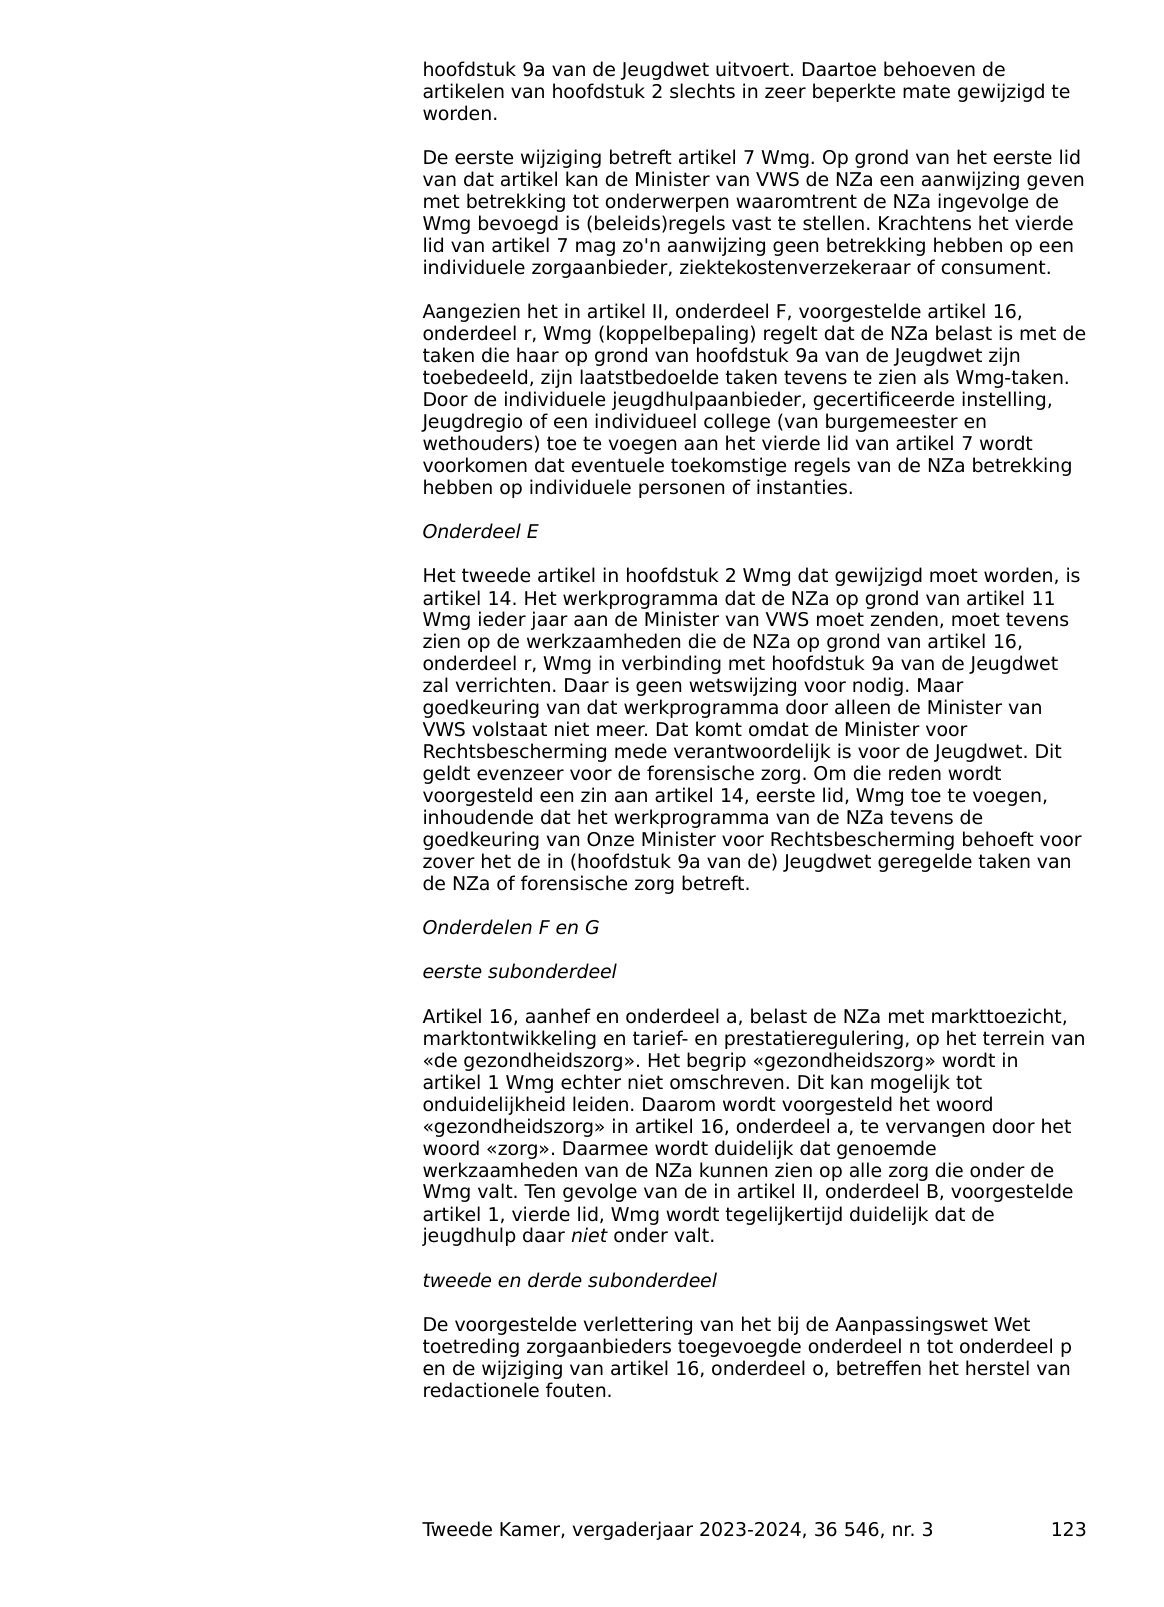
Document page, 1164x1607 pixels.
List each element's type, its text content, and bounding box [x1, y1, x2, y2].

text De eerste wijziging betreft artikel 7 Wmg. Op grond van het eerste lid van dat artikel kan de Minister van VWS de NZa een aanwijzing geven met betrekking tot onderwerpen waaromtrent de NZa ingevolge de Wmg bevoegd is (beleids)regels vast te stellen. Krachtens het vierde lid van artikel 7 mag zo'n aanwijzing geen betrekking hebben op een individuele zorgaanbieder, ziektekostenverzekeraar of consument. [422, 147, 1087, 279]
subtitle tweede en derde subonderdeel [422, 1269, 1087, 1292]
text Het tweede artikel in hoofdstuk 2 Wmg dat gewijzigd moet worden, is artikel 14. Het werkprogramma dat de NZa op grond van artikel 11 Wmg ieder jaar aan de Minister van VWS moet zenden, moet tevens zien op de werkzaamheden die de NZa op grond van artikel 16, onderdeel r, Wmg in verbinding met hoofdstuk 9a van de Jeugdwet zal verrichten. Daar is geen wetswijzing voor nodig. Maar goedkeuring van dat werkprogramma door alleen de Minister van VWS volstaat niet meer. Dat komt omdat de Minister voor Rechtsbescherming mede verantwoordelijk is voor de Jeugdwet. Dit geldt evenzeer voor de forensische zorg. Om die reden wordt voorgesteld een zin aan artikel 14, eerste lid, Wmg toe te voegen, inhoudende dat het werkprogramma van de NZa tevens de goedkeuring van Onze Minister voor Rechtsbescherming behoeft voor zover het de in (hoofdstuk 9a van de) Jeugdwet geregelde taken van de NZa of forensische zorg betreft. [422, 565, 1087, 895]
text hoofdstuk 9a van de Jeugdwet uitvoert. Daartoe behoeven de artikelen van hoofdstuk 2 slechts in zeer beperkte mate gewijzigd te worden. [422, 59, 1087, 125]
subtitle eerste subonderdeel [422, 961, 1087, 983]
text De voorgestelde verlettering van het bij de Aanpassingswet Wet toetreding zorgaanbieders toegevoegde onderdeel n tot onderdeel p en de wijziging van artikel 16, onderdeel o, betreffen het herstel van redactionele fouten. [422, 1314, 1087, 1402]
subtitle Onderdeel E [422, 521, 1087, 543]
text Aangezien het in artikel II, onderdeel F, voorgestelde artikel 16, onderdeel r, Wmg (koppelbepaling) regelt dat de NZa belast is met de taken die haar op grond van hoofdstuk 9a van de Jeugdwet zijn toebedeeld, zijn laatstbedoelde taken tevens te zien als Wmg-taken. Door de individuele jeugdhulpaanbieder, gecertificeerde instelling, Jeugdregio of een individueel college (van burgemeester en wethouders) toe te voegen aan het vierde lid van artikel 7 wordt voorkomen dat eventuele toekomstige regels van de NZa betrekking hebben op individuele personen of instanties. [422, 301, 1087, 499]
subtitle Onderdelen F en G [422, 917, 1087, 939]
text Artikel 16, aanhef en onderdeel a, belast de NZa met markttoezicht, marktontwikkeling en tarief- en prestatieregulering, op het terrein van «de gezondheidszorg». Het begrip «gezondheidszorg» wordt in artikel 1 Wmg echter niet omschreven. Dit kan mogelijk tot onduidelijkheid leiden. Daarom wordt voorgesteld het woord «gezondheidszorg» in artikel 16, onderdeel a, te vervangen door het woord «zorg». Daarmee wordt duidelijk dat genoemde werkzaamheden van de NZa kunnen zien op alle zorg die onder de Wmg valt. Ten gevolge van de in artikel II, onderdeel B, voorgestelde artikel 1, vierde lid, Wmg wordt tegelijkertijd duidelijk dat de jeugdhulp daar niet onder valt. [422, 1006, 1087, 1247]
